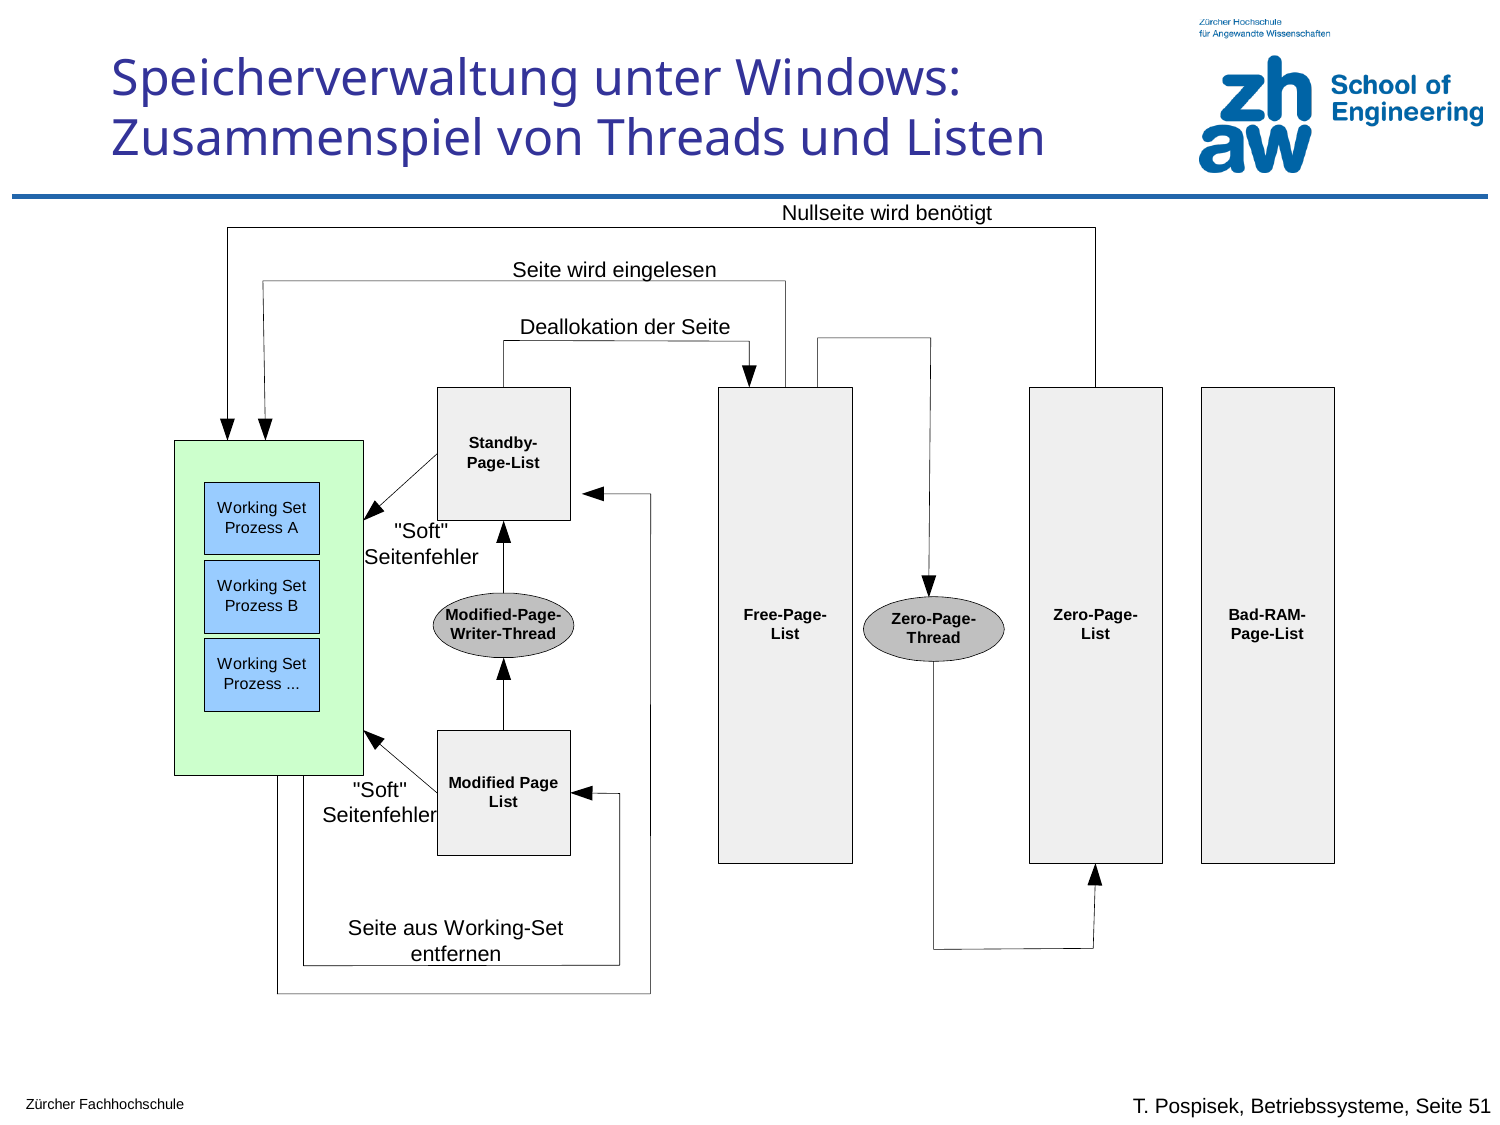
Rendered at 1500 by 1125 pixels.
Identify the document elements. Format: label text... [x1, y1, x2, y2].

title Speicherverwaltung unter Windows: Zusammenspiel von Threads und Listen [96, 60, 1375, 173]
picture [160, 187, 1338, 1071]
picture [1199, 19, 1483, 173]
